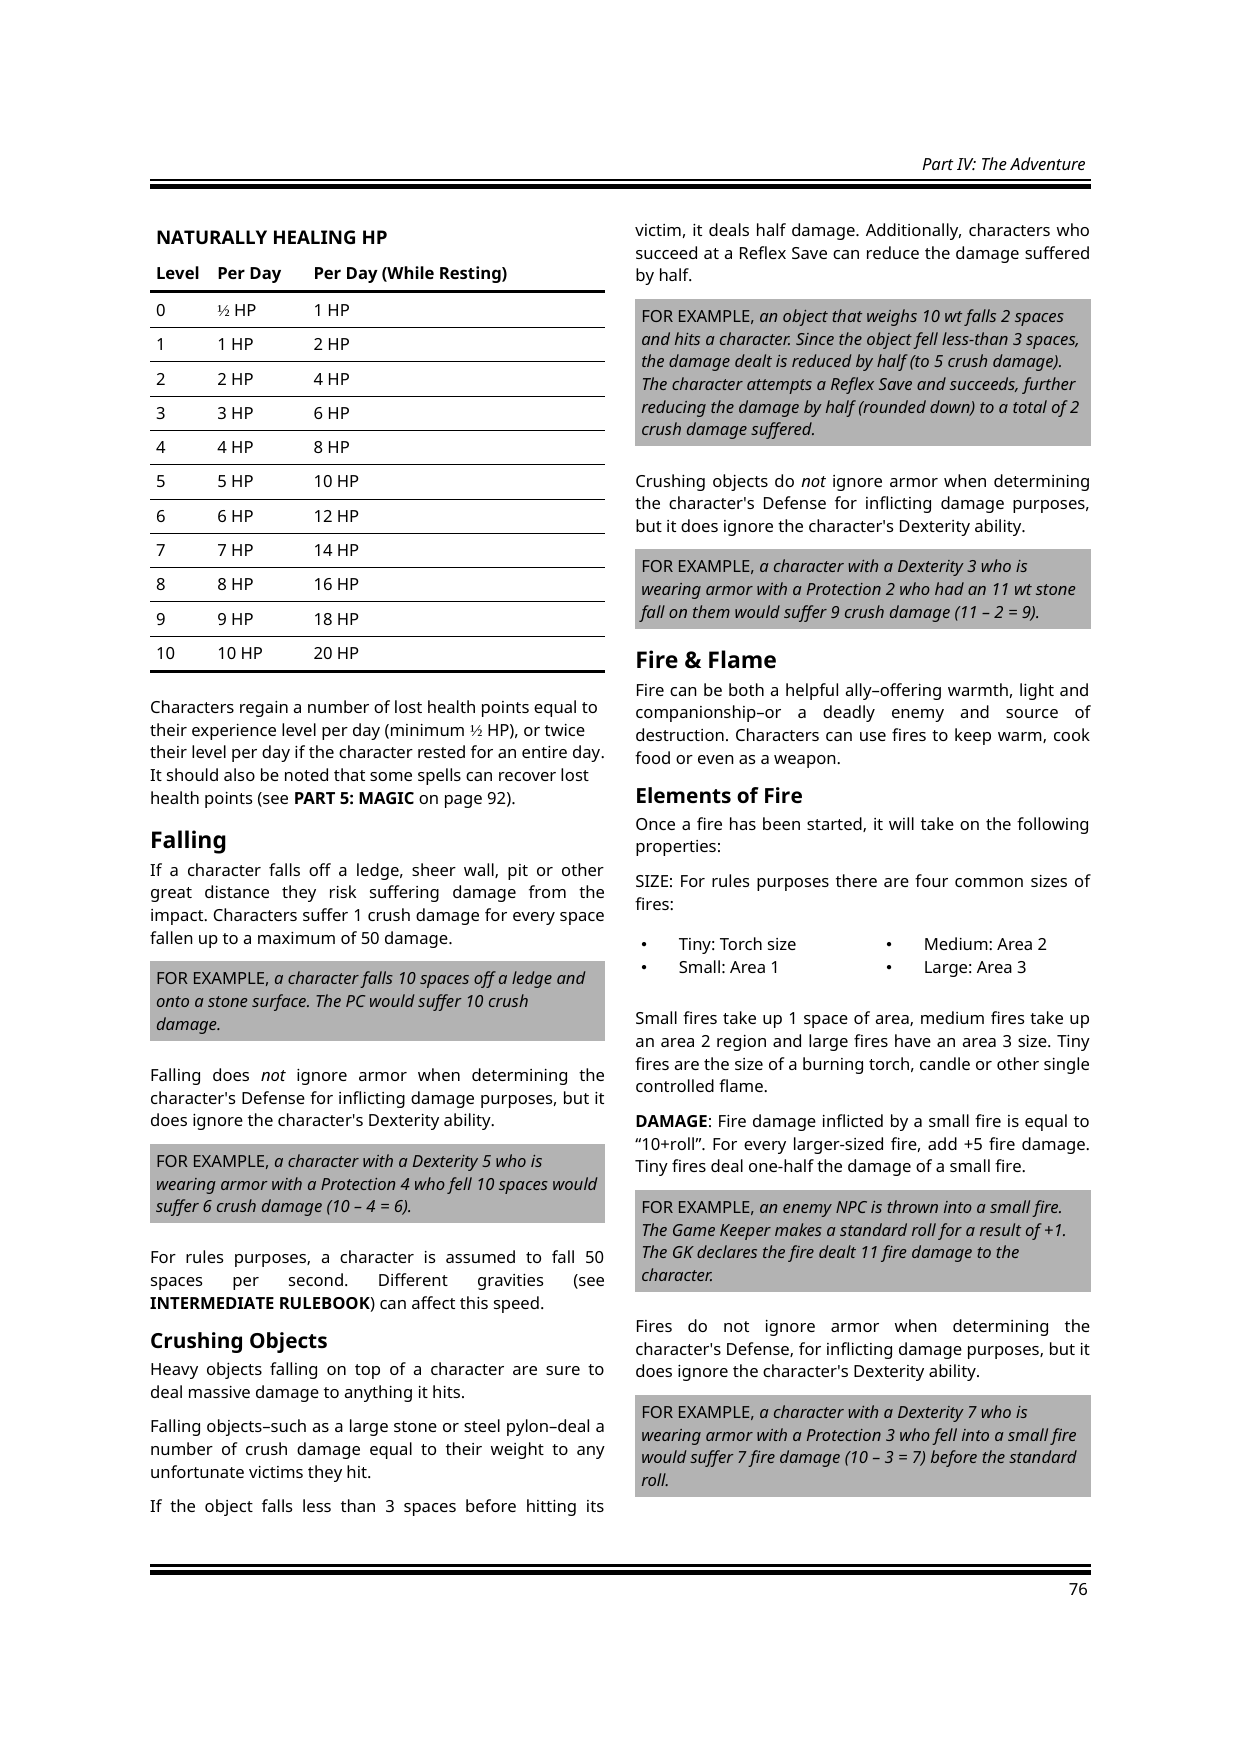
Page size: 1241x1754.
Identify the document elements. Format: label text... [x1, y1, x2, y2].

text DAMAGE: Fire damage inflicted by a small fire is equal to “10+roll”. For every larger-sized fire, add +5 fire damage. Tiny fires deal one-half the damage of a small fire. [635, 1109, 1091, 1178]
table_cell 6 [150, 500, 211, 533]
table_cell 7 [150, 534, 211, 567]
text If a character falls off a ledge, sheer wall, pit or other great distance they risk suffering damage from the impact. Characters suffer 1 crush damage for every space fallen up to a maximum of 50 damage. [150, 858, 605, 949]
table_cell ½ HP [211, 293, 307, 327]
table_cell Per Day (While Resting) [308, 256, 605, 290]
text Characters regain a number of lost health points equal to their experience level per day (minimum ½ HP), or twice their level per day if the character rested for an entire day. It should also be noted that some spells can recover lost health points (see PART 5: MAGIC on page 68). [150, 673, 605, 809]
table_cell 7 HP [211, 534, 307, 567]
table_cell 1 HP [308, 293, 605, 327]
text For rules purposes, a character is assumed to fall 50 spaces per second. Different gravities (see INTERMEDIATE RULEBOOK) can affect this speed. [150, 1223, 605, 1314]
table_cell 4 HP [211, 431, 307, 464]
table_header FOR EXAMPLE, an object that weighs 10 wt falls 2 spaces and hits a character. Since the object fell less-than 3 spaces, the damage dealt is reduced by half (to 5 crush damage). The character attempts a Reflex Save and succeeds, further reducing the damage by half (rounded down) to a total of 2 crush damage suffered. [635, 299, 1091, 446]
text Fire can be both a helpful ally–offering warmth, light and companionship–or a deadly enemy and source of destruction. Characters can use fires to keep warm, cook food or even as a weapon. [635, 678, 1091, 769]
text Fires do not ignore armor when determining the character's Defense, for inflicting damage purposes, but it does ignore the character's Dexterity ability. [635, 1292, 1091, 1383]
text Once a fire has been started, it will take on the following properties: [635, 812, 1091, 858]
table_cell Level [150, 256, 211, 290]
table_header FOR EXAMPLE, a character falls 10 spaces off a ledge and onto a stone surface. The PC would suffer 10 crush damage. [150, 961, 605, 1041]
subtitle Crushing Objects [150, 1326, 605, 1354]
subtitle Fire & Flame [635, 644, 1091, 675]
table_cell 4 [150, 431, 211, 464]
text Small fires take up 1 space of area, medium fires take up an area 2 region and large fires have an area 3 size. Tiny fires are the size of a burning torch, candle or other single controlled flame. [635, 984, 1091, 1098]
text victim, it deals half damage. Additionally, characters who succeed at a Reflex Save can reduce the damage suffered by half. [635, 219, 1091, 287]
table_cell 1 HP [211, 328, 307, 361]
table_cell 14 HP [308, 534, 605, 567]
table_cell 10 HP [308, 465, 605, 498]
table_cell 2 [150, 362, 211, 396]
table_cell 8 HP [211, 568, 307, 601]
text Falling objects–such as a large stone or steel pylon–deal a number of crush damage equal to their weight to any unfortunate victims they hit. [150, 1415, 605, 1483]
table_header FOR EXAMPLE, a character with a Dexterity 5 who is wearing armor with a Protection 4 who fell 10 spaces would suffer 6 crush damage (10 – 4 = 6). [150, 1144, 605, 1223]
table_cell 10 [150, 637, 211, 670]
table_cell 5 HP [211, 465, 307, 498]
table_cell 6 HP [211, 500, 307, 533]
table_cell 1 [150, 328, 211, 361]
table_cell 6 HP [308, 397, 605, 430]
text [635, 1497, 1091, 1520]
table_cell Per Day [211, 256, 307, 290]
table_cell 2 HP [211, 362, 307, 396]
table_cell 5 [150, 465, 211, 498]
text Heavy objects falling on top of a character are sure to deal massive damage to anything it hits. [150, 1357, 605, 1403]
text If the object falls less than 3 spaces before hitting its [150, 1495, 605, 1518]
table_cell 20 HP [308, 637, 605, 670]
table_cell 3 HP [211, 397, 307, 430]
table_cell 0 [150, 293, 211, 327]
table_header FOR EXAMPLE, a character with a Dexterity 7 who is wearing armor with a Protection 3 who fell into a small fire would suffer 7 fire damage (10 – 3 = 7) before the standard roll. [635, 1395, 1091, 1497]
text Elements of Fire [635, 781, 1091, 809]
subtitle Falling [150, 824, 605, 855]
table_cell 12 HP [308, 500, 605, 533]
table_cell 4 HP [308, 362, 605, 396]
table_cell 18 HP [308, 602, 605, 636]
table_cell 8 HP [308, 431, 605, 464]
table_header Tiny: Torch size Small: Area 1 [635, 927, 880, 984]
text SIZE: For rules purposes there are four common sizes of fires: [635, 870, 1091, 915]
table_cell 9 HP [211, 602, 307, 636]
table_header Naturally Healing HP [150, 219, 605, 256]
text Falling does not ignore armor when determining the character's Defense for inflicting damage purposes, but it does ignore the character's Dexterity ability. [150, 1041, 605, 1132]
table_cell 3 [150, 397, 211, 430]
text Crushing objects do not ignore armor when determining the character's Defense for inflicting damage purposes, but it does ignore the character's Dexterity ability. [635, 446, 1091, 537]
table_cell 16 HP [308, 568, 605, 601]
table_header FOR EXAMPLE, a character with a Dexterity 3 who is wearing armor with a Protection 2 who had an 11 wt stone fall on them would suffer 9 crush damage (11 – 2 = 9). [635, 549, 1091, 629]
table_header FOR EXAMPLE, an enemy NPC is thrown into a small fire. The Game Keeper makes a standard roll for a result of +1. The GK declares the fire dealt 11 fire damage to the character. [635, 1190, 1091, 1292]
table_header Medium: Area 2 Large: Area 3 [880, 927, 1091, 984]
table_cell 2 HP [308, 328, 605, 361]
table_cell 9 [150, 602, 211, 636]
table_cell 10 HP [211, 637, 307, 670]
table_cell 8 [150, 568, 211, 601]
